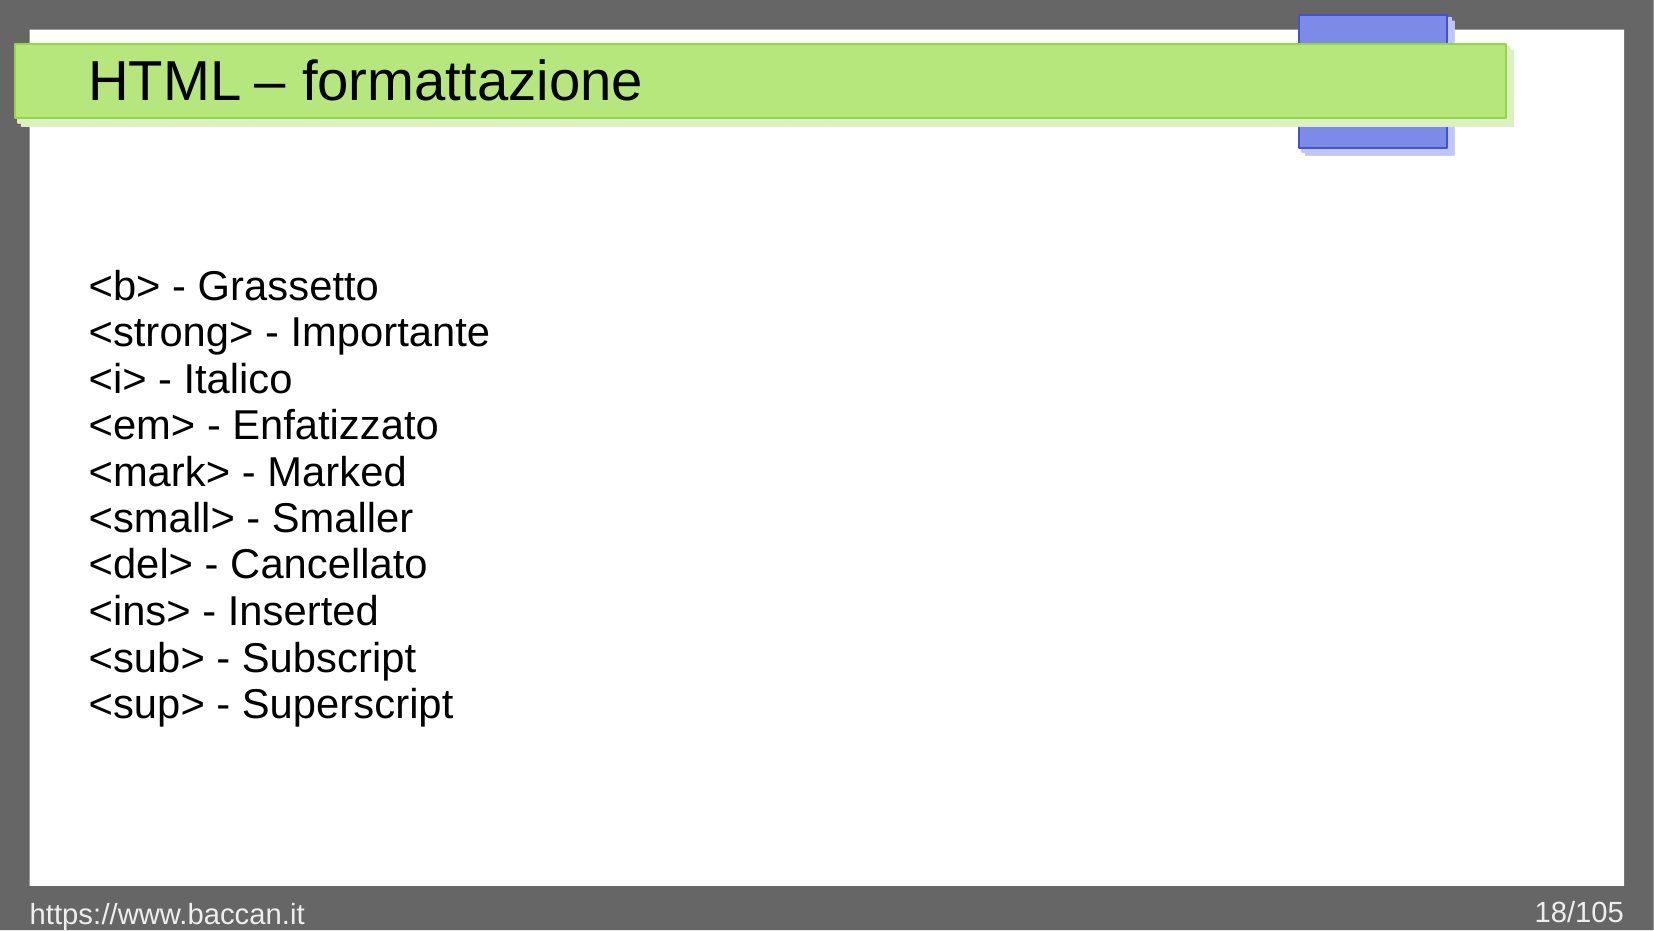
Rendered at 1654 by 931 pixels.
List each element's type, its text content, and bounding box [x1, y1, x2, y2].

title HTML – formattazione [88, 44, 1506, 119]
text_box <b> - Grassetto <strong> - Importante <i> - Italico <em> - Enfatizzato <mark> - Marked <small> - Smaller <del> - Cancellato <ins> - Inserted <sub> - Subscript <sup> - Superscript [88, 169, 1565, 821]
